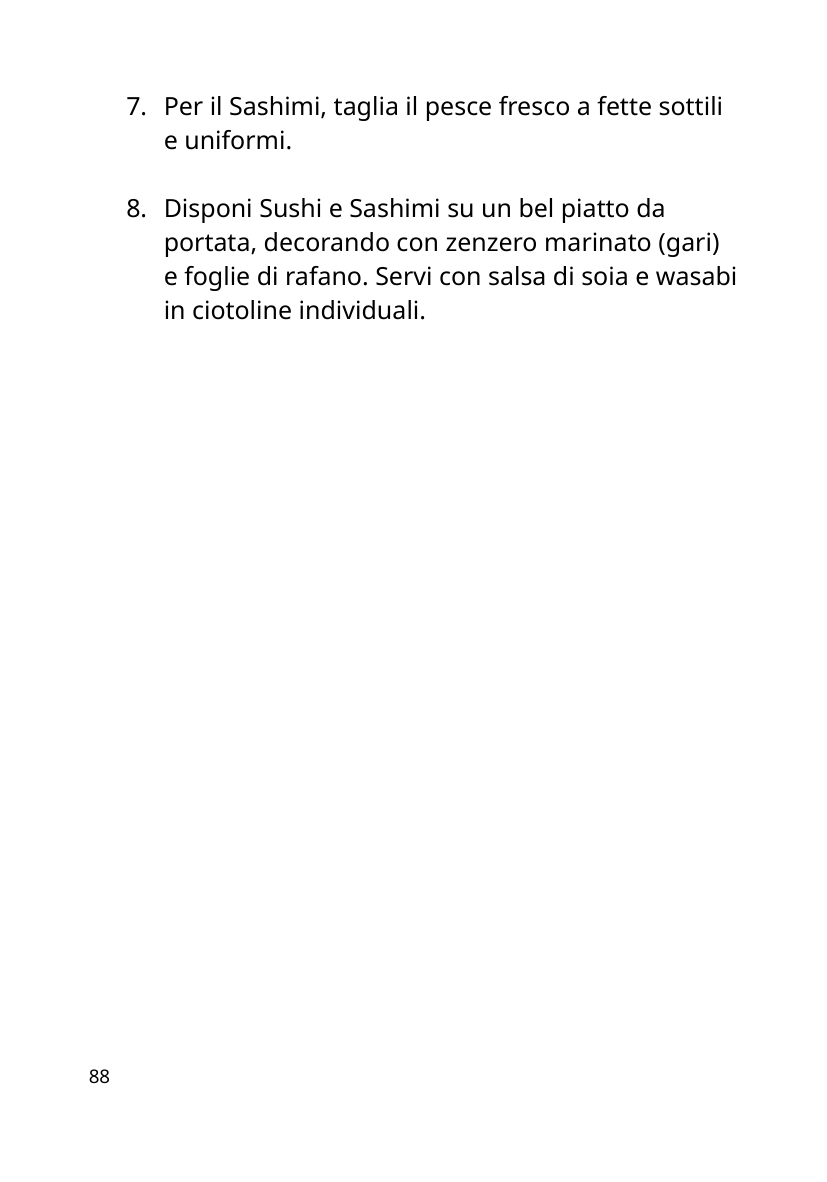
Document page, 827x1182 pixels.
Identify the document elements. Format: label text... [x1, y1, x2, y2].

list Per il Sashimi, taglia il pesce fresco a fette sottili e uniformi. [126, 88, 738, 157]
list Disponi Sushi e Sashimi su un bel piatto da portata, decorando con zenzero marinato (gari) e foglie di rafano. Servi con salsa di soia e wasabi in ciotoline individuali. [126, 191, 738, 327]
